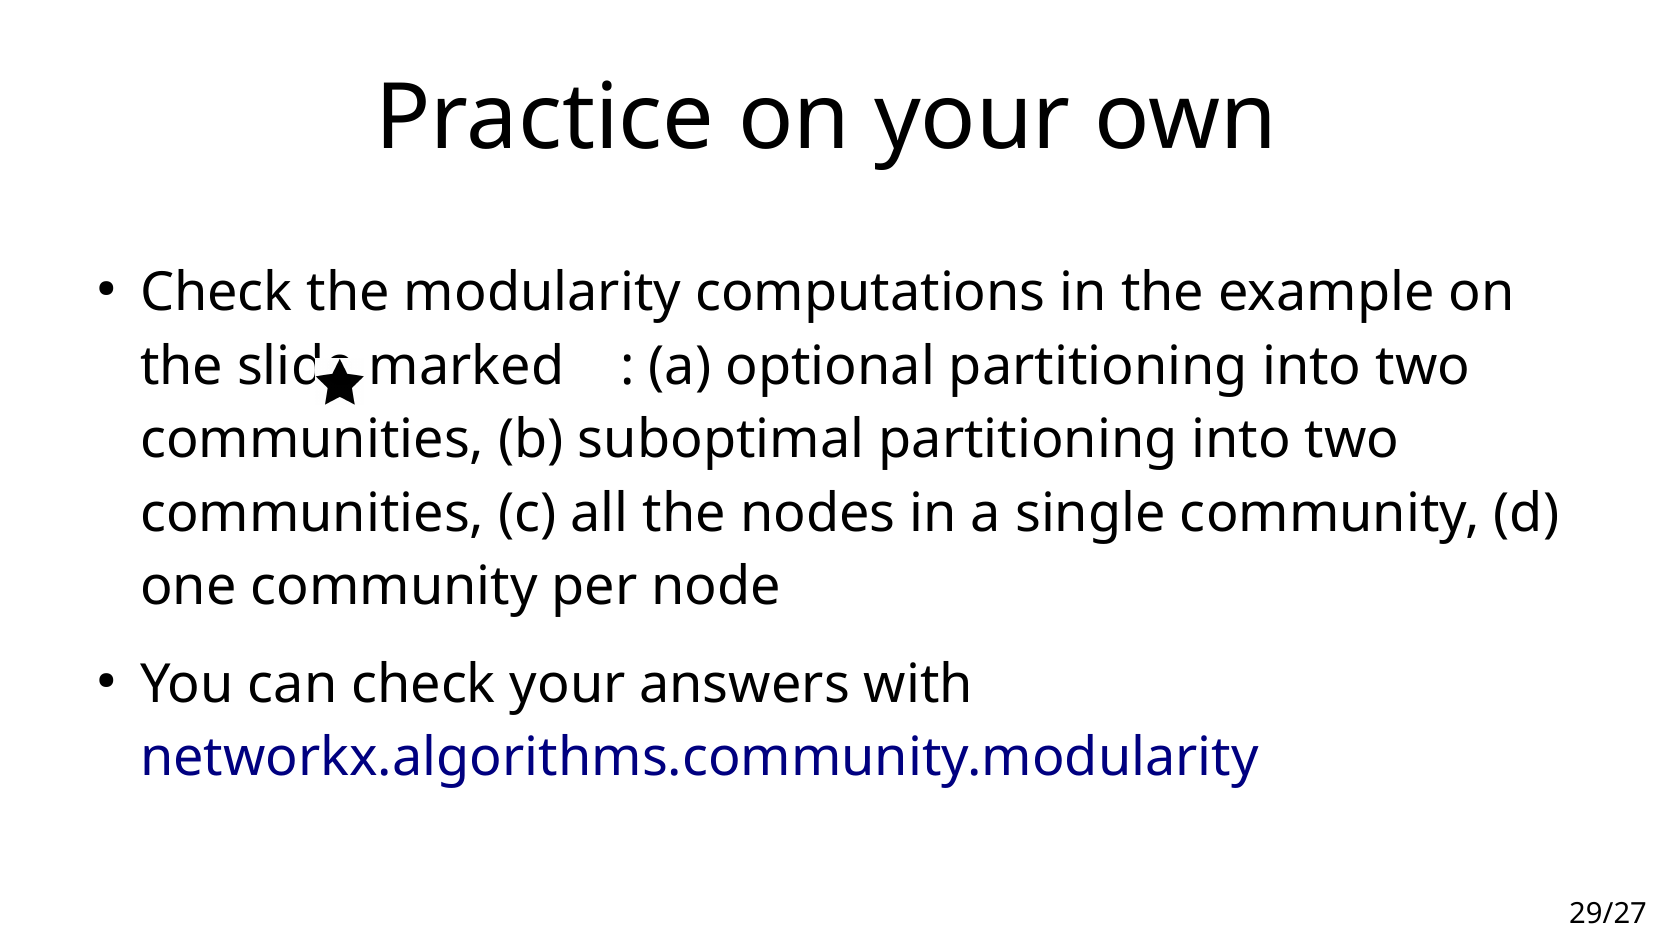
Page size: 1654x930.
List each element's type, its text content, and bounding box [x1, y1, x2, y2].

title Practice on your own [82, 1, 1571, 225]
list Check the modularity computations in the example on the slide marked : (a) optional partitioning into two communities, (b) suboptimal partitioning into two communities, (c) all the nodes in a single community, (d) one community per node You can check your answers with networkx.algorithms.community.modularity [82, 252, 1571, 793]
picture [315, 358, 364, 406]
